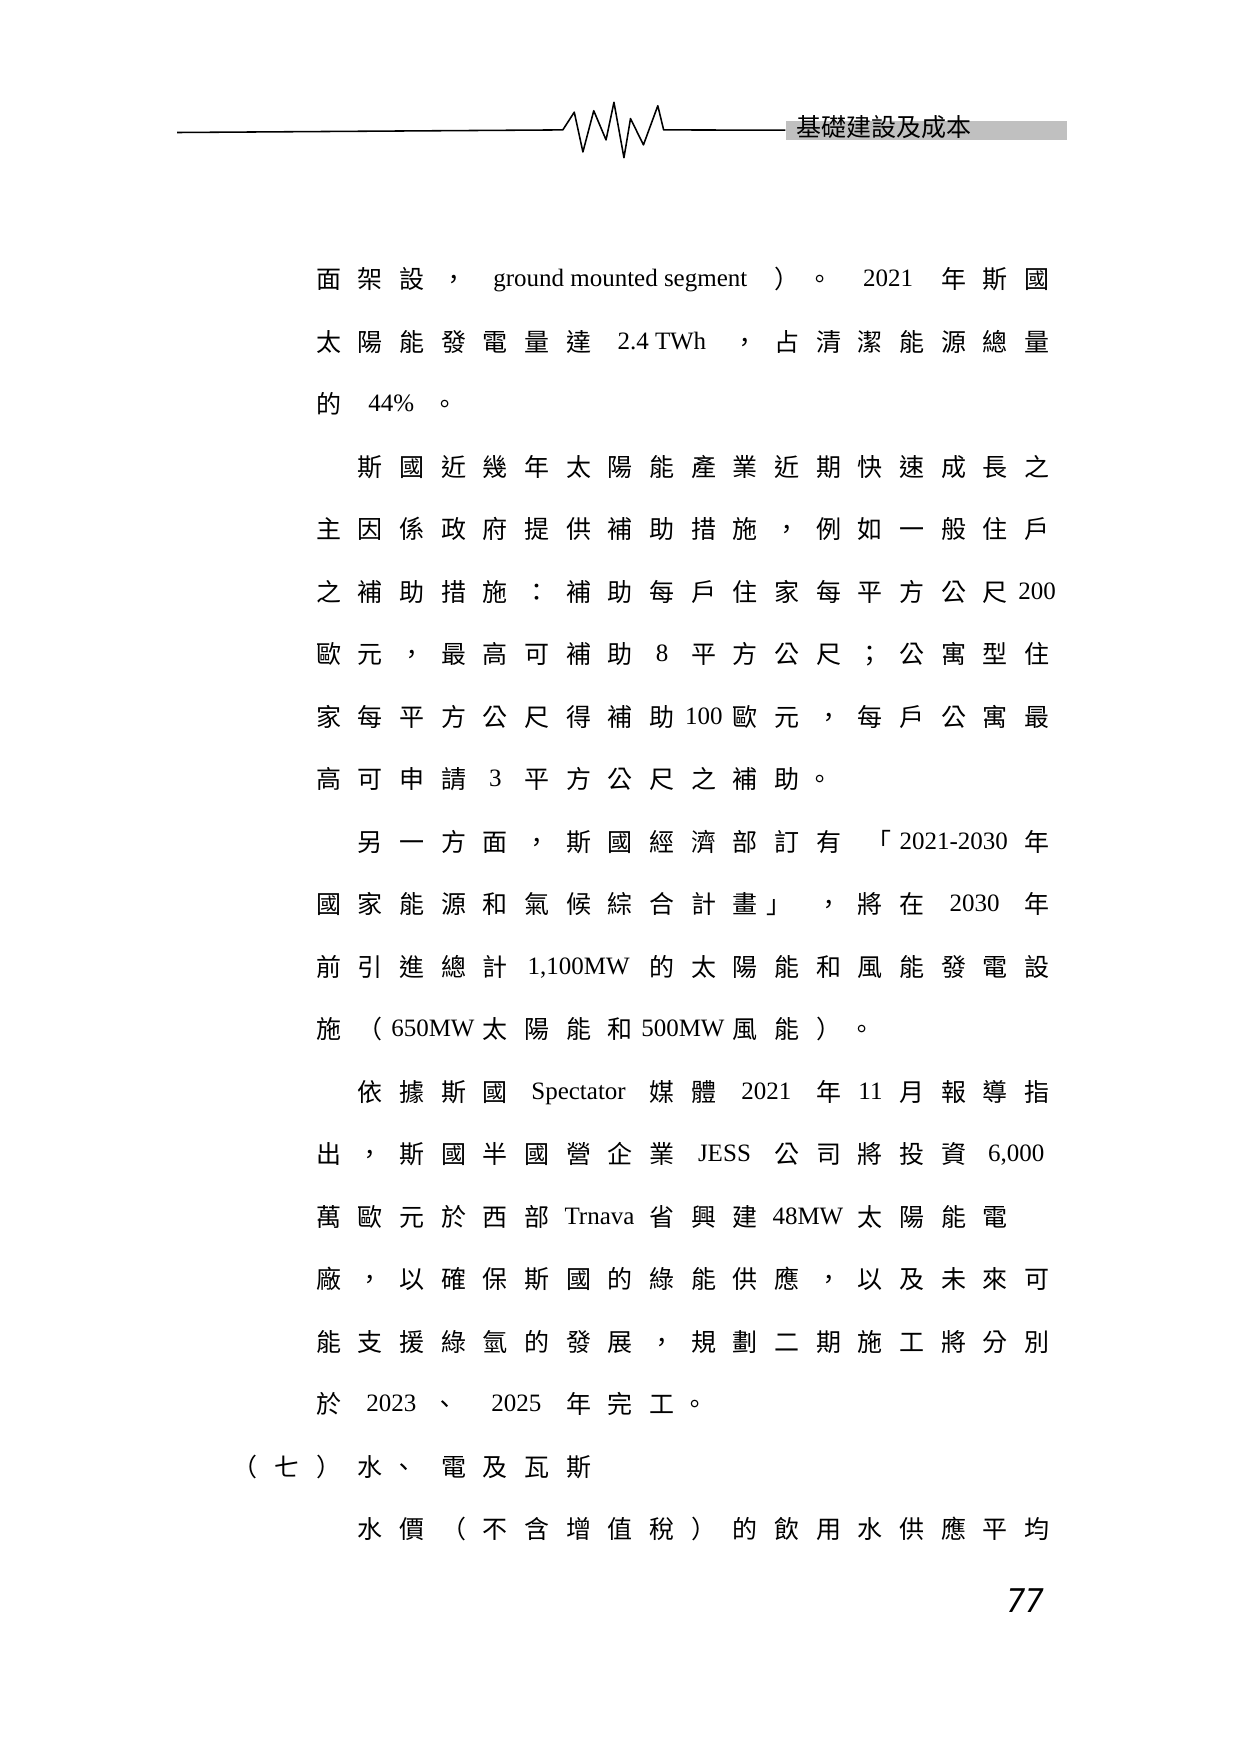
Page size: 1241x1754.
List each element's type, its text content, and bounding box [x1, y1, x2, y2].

text 依據斯國Spectator媒體2021年11月報導指出，斯國半國營企業JESS公司將投資6,000萬歐元於西部Trnava省興建48MW太陽能電廠，以確保斯國的綠能供應，以及未來可能支援綠氫的發展，規劃二期施工將分別於2023、2025年完工。 [281, 1049, 1058, 1424]
text （七）水、電及瓦斯 [207, 1424, 1058, 1486]
text 斯國近幾年太陽能產業近期快速成長之主因係政府提供補助措施，例如一般住戶之補助措施：補助每戶住家每平方公尺200歐元，最高可補助8平方公尺；公寓型住家每平方公尺得補助100歐元，每戶公寓最高可申請3平方公尺之補助。 [281, 424, 1058, 799]
text 另一方面，斯國經濟部訂有「2021-2030年國家能源和氣候綜合計畫」，將在2030年前引進總計1,100MW的太陽能和風能發電設施（650MW太陽能和500MW風能）。 [286, 799, 1058, 1049]
text 水價（不含增值稅）的飲用水供應平均 [281, 1486, 1058, 1549]
text 面架設，ground mounted segment）。2021 年斯國太陽能發電量達2.4 TWh，占清潔能源總量的44%。 [281, 236, 1058, 424]
